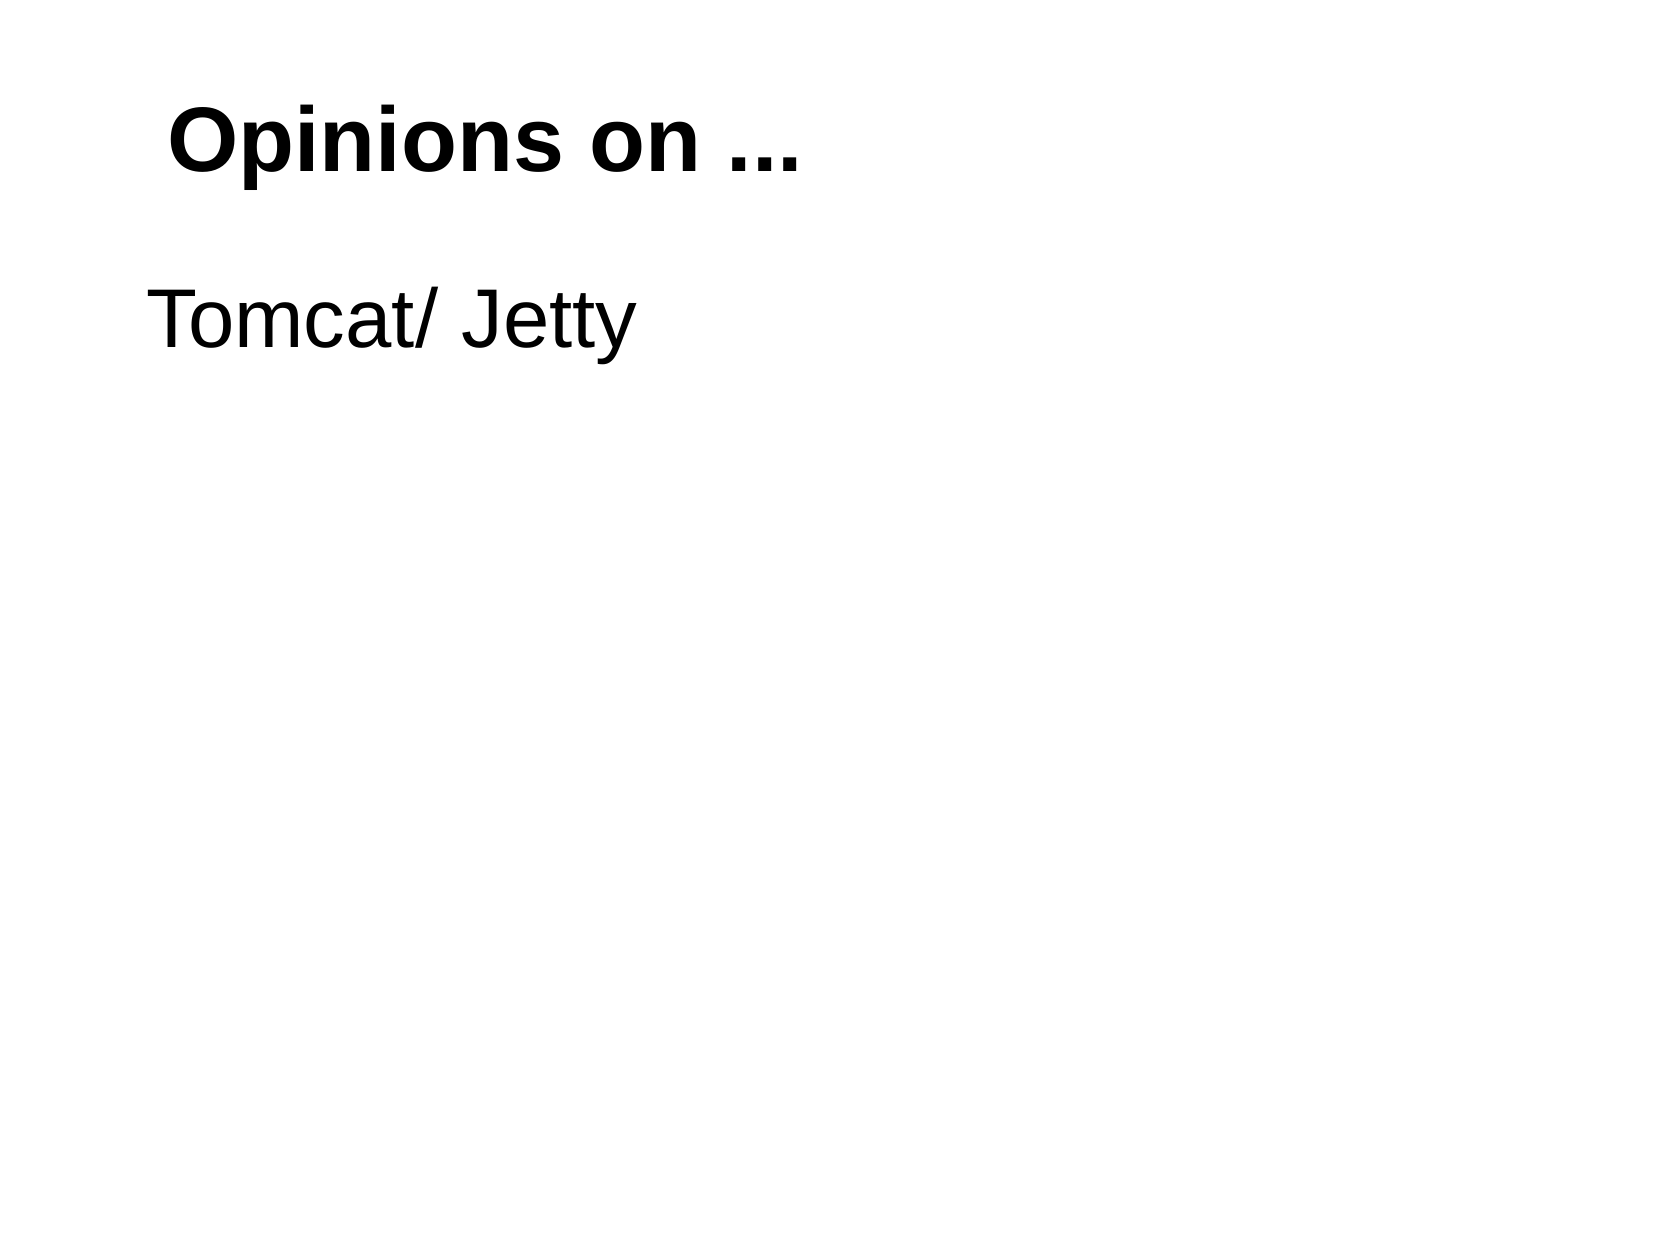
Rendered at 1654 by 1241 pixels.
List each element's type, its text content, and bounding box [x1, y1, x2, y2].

text_box Tomcat/ Jetty [131, 264, 653, 373]
text_box Opinions on ... [152, 80, 820, 199]
